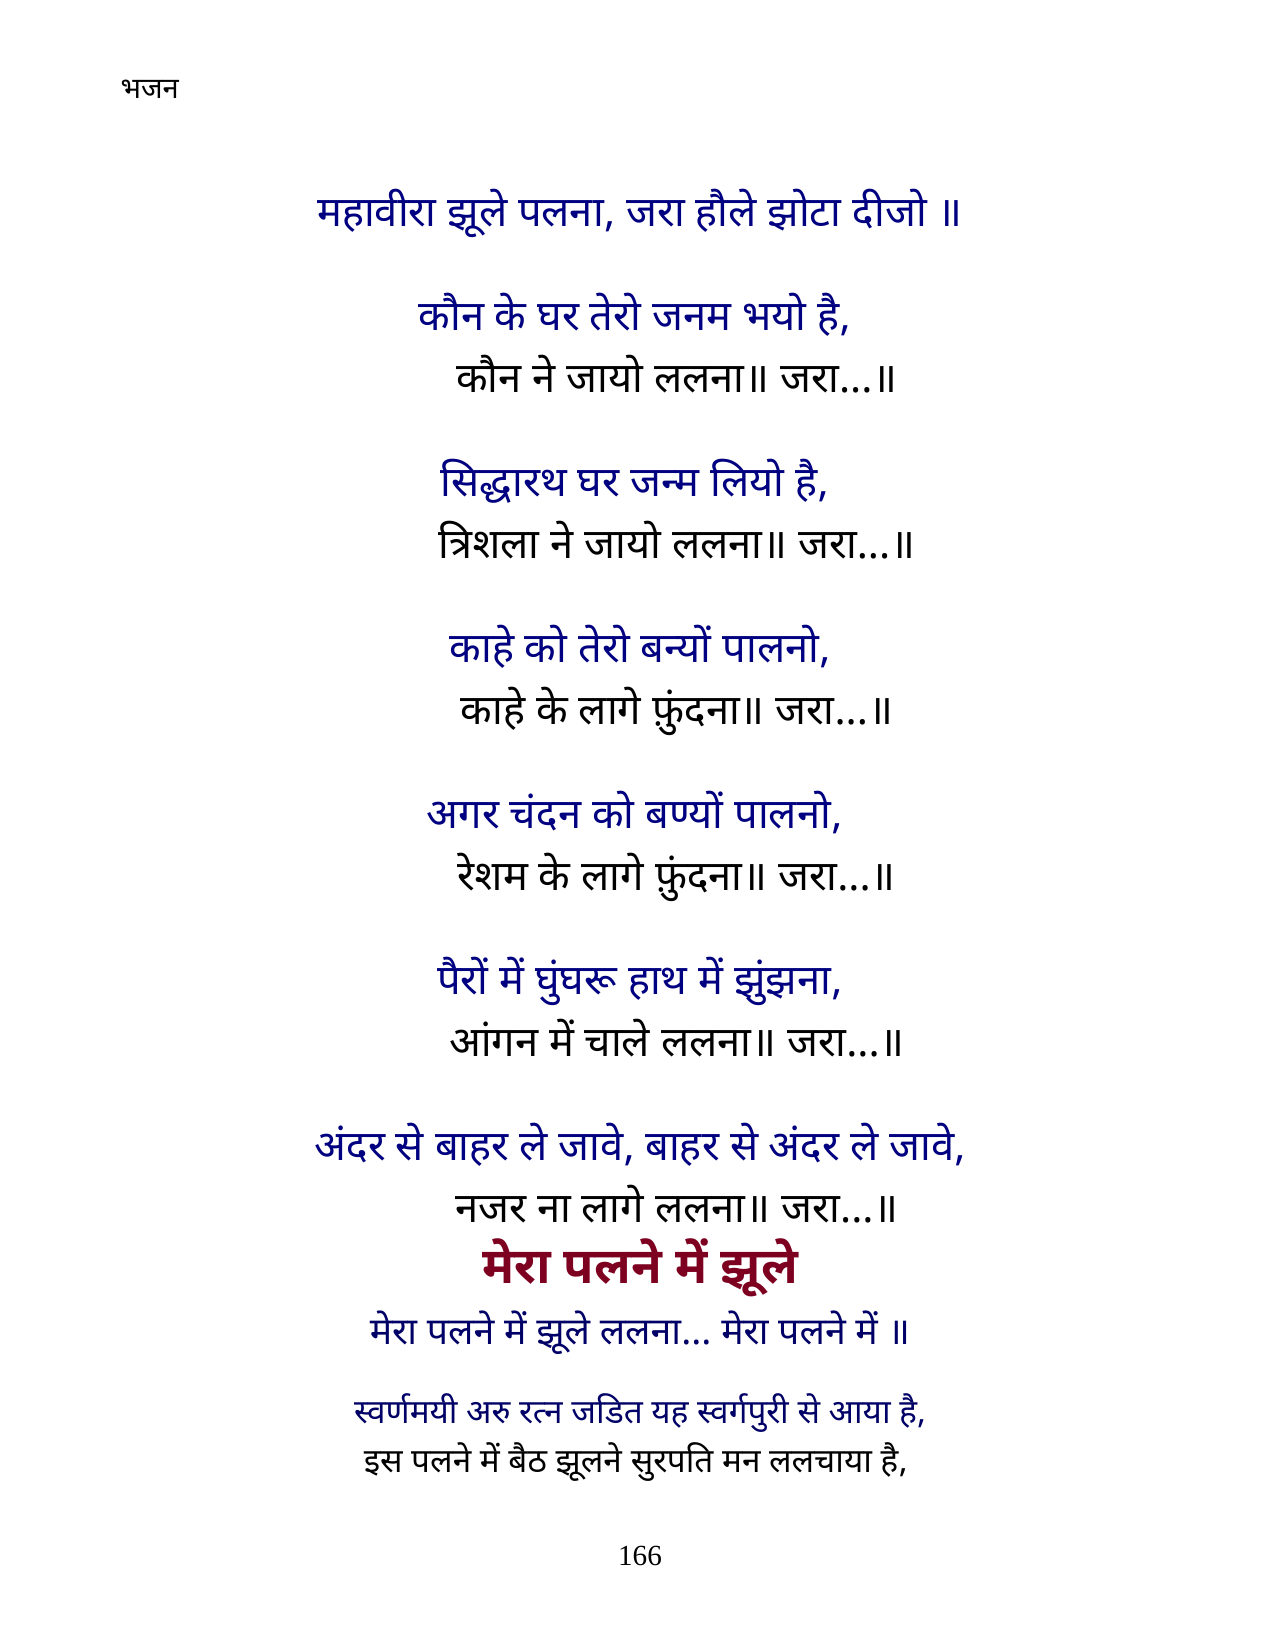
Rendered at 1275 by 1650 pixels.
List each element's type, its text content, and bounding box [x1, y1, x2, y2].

text काहे के लागे फ़ुंदना॥ जरा...॥ [83, 679, 1196, 741]
text कौन के घर तेरो जनम भयो है, [83, 286, 1196, 348]
text अगर चंदन को बण्यों पालनो, [83, 784, 1196, 846]
text कौन ने जायो ललना॥ जरा...॥ [83, 348, 1196, 409]
text रेशम के लागे फ़ुंदना॥ जरा...॥ [83, 846, 1196, 907]
text महावीरा झूले पलना, जरा हौले झोटा दीजो ॥ [83, 182, 1196, 243]
text इस पलने में बैठ झूलने सुरपति मन ललचाया है, [83, 1437, 1196, 1486]
text मेरा पलने में झूले [83, 1239, 1196, 1304]
text अंदर से बाहर ले जावे, बाहर से अंदर ले जावे, [83, 1116, 1196, 1177]
text स्वर्णमयी अरु रत्न जडित यह स्वर्गपुरी से आया है, [83, 1388, 1196, 1437]
text काहे को तेरो बन्यों पालनो, [83, 618, 1196, 679]
text आंगन में चाले ललना॥ जरा...॥ [83, 1011, 1196, 1073]
text नजर ना लागे ललना॥ जरा...॥ [83, 1177, 1196, 1239]
text मेरा पलने में झूले ललना... मेरा पलने में ॥ [83, 1304, 1196, 1359]
text पैरों में घुंघरू हाथ में झुंझना, [83, 950, 1196, 1011]
text त्रिशला ने जायो ललना॥ जरा...॥ [83, 514, 1196, 575]
text सिद्धारथ घर जन्म लियो है, [83, 452, 1196, 514]
